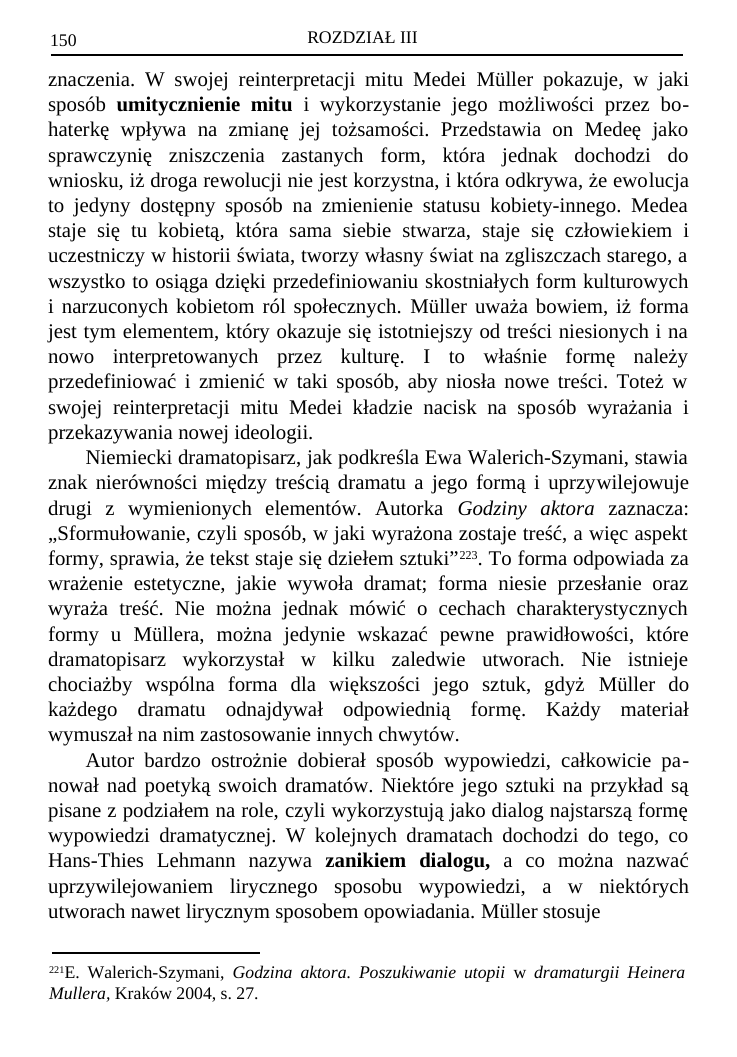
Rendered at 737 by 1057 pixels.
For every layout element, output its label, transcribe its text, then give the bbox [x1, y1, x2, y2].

text 221E. Walerich-Szymani, Godzina aktora. Poszukiwanie utopii w dramaturgii Heinera Mullera, Kraków 2004, s. 27. [49, 962, 687, 1003]
text Niemiecki dramatopisarz, jak podkreśla Ewa Walerich-Szymani, stawia znak nierówności między treścią dramatu a jego formą i uprzy­wilejowuje drugi z wymienionych elementów. Autorka Godziny aktora zaznacza: „Sformułowanie, czyli sposób, w jaki wyrażona zostaje treść, a więc aspekt formy, sprawia, że tekst staje się dziełem sztuki”223. To forma odpowiada za wrażenie estetyczne, jakie wywoła dramat; forma niesie przesłanie oraz wyraża treść. Nie można jednak mówić o cechach charakterystycznych formy u Müllera, można jedynie wskazać pew­ne prawidłowości, które dramatopisarz wykorzystał w kilku zaledwie utworach. Nie istnieje chociażby wspólna forma dla większości jego sztuk, gdyż Müller do każdego dramatu odnajdywał odpowiednią for­mę. Każdy materiał wymuszał na nim zastosowanie innych chwytów. [48, 445, 689, 746]
text znaczenia. W swojej reinterpretacji mitu Medei Müller pokazuje, w jaki sposób umitycznienie mitu i wykorzystanie jego możliwości przez bo­haterkę wpływa na zmianę jej tożsamości. Przedstawia on Medeę jako sprawczynię zniszczenia zastanych form, która jednak dochodzi do wniosku, iż droga rewolucji nie jest korzystna, i która odkrywa, że ewo­lucja to jedyny dostępny sposób na zmienienie statusu kobiety-innego. Medea staje się tu kobietą, która sama siebie stwarza, staje się człowie­kiem i uczestniczy w historii świata, tworzy własny świat na zgliszczach starego, a wszystko to osiąga dzięki przedefiniowaniu skostniałych form kulturowych i narzuconych kobietom ról społecznych. Müller uważa bowiem, iż forma jest tym elementem, który okazuje się istotniejszy od treści niesionych i na nowo interpretowanych przez kulturę. I to właśnie formę należy przedefiniować i zmienić w taki sposób, aby niosła nowe treści. Toteż w swojej reinterpretacji mitu Medei kładzie nacisk na spo­sób wyrażania i przekazywania nowej ideologii. [48, 67, 689, 444]
text Autor bardzo ostrożnie dobierał sposób wypowiedzi, całkowicie pa­nował nad poetyką swoich dramatów. Niektóre jego sztuki na przykład są pisane z podziałem na role, czyli wykorzystują jako dialog najstarszą formę wypowiedzi dramatycznej. W kolejnych dramatach dochodzi do tego, co Hans-Thies Lehmann nazywa zanikiem dialogu, a co można nazwać uprzywilejowaniem lirycznego sposobu wypowiedzi, a w niektó­rych utworach nawet lirycznym sposobem opowiadania. Müller stosuje [48, 747, 689, 923]
text ROZDZIAŁ III [307, 27, 428, 47]
text 150 [50, 29, 82, 50]
